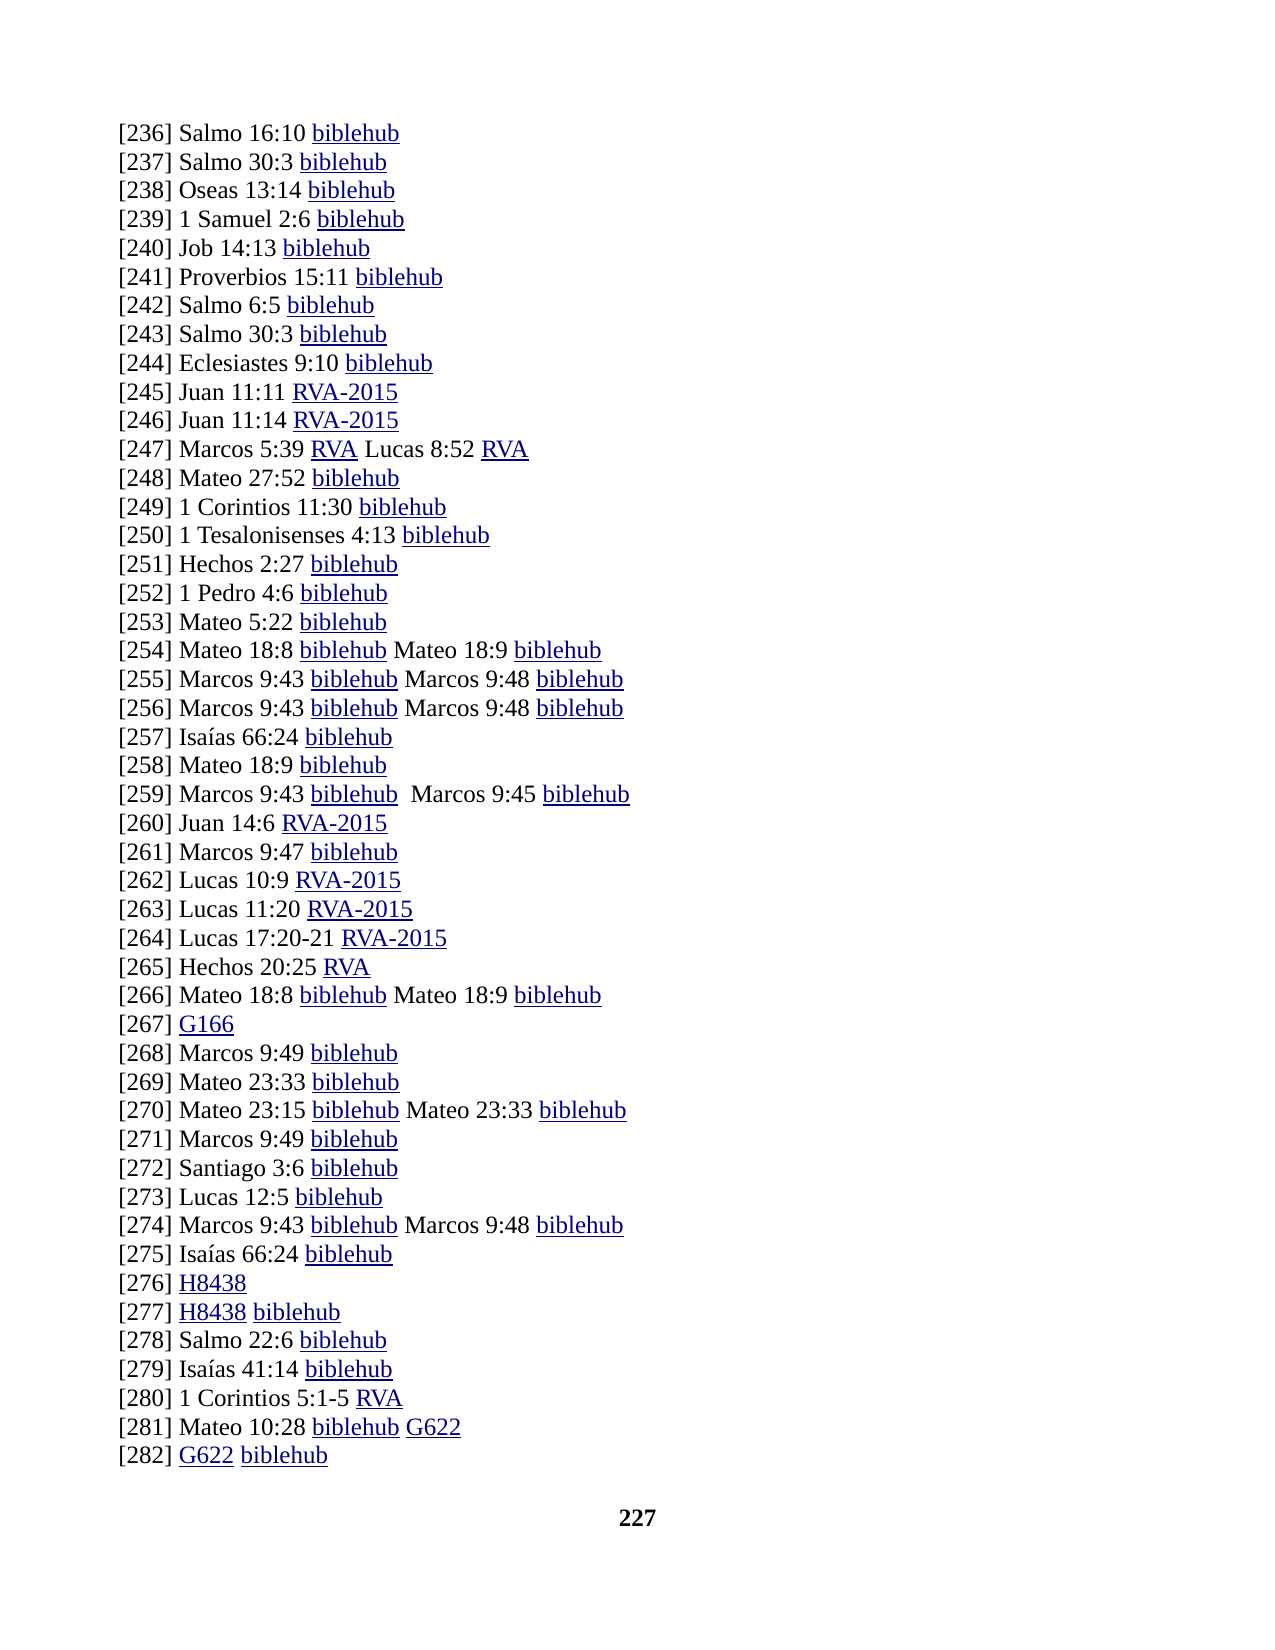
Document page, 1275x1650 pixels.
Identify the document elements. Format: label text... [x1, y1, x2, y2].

text Marcos 9:43 biblehub Marcos 9:48 biblehub [118, 1211, 1157, 1239]
text Eclesiastes 9:10 biblehub [118, 348, 1157, 377]
text Salmo 22:6 biblehub [118, 1326, 1157, 1354]
text Marcos 9:49 biblehub [118, 1124, 1157, 1153]
text Mateo 10:28 biblehub G622 [118, 1412, 1157, 1441]
text Juan 11:14 RVA-2015 [118, 406, 1157, 434]
text Lucas 17:20-21 RVA-2015 [118, 923, 1157, 952]
text G166 [118, 1009, 1157, 1038]
text Salmo 6:5 biblehub [118, 291, 1157, 319]
text Marcos 9:49 biblehub [118, 1038, 1157, 1067]
text Mateo 18:8 biblehub Mateo 18:9 biblehub [118, 981, 1157, 1009]
text Mateo 18:9 biblehub [118, 751, 1157, 779]
text Isaías 66:24 biblehub [118, 1239, 1157, 1268]
text Marcos 9:47 biblehub [118, 837, 1157, 866]
text Isaías 66:24 biblehub [118, 722, 1157, 751]
text Marcos 9:43 biblehub Marcos 9:45 biblehub [118, 779, 1157, 808]
text Marcos 9:43 biblehub Marcos 9:48 biblehub [118, 664, 1157, 693]
text Mateo 23:15 biblehub Mateo 23:33 biblehub [118, 1096, 1157, 1124]
text 1 Pedro 4:6 biblehub [118, 578, 1157, 607]
text Lucas 12:5 biblehub [118, 1182, 1157, 1211]
text Mateo 18:8 biblehub Mateo 18:9 biblehub [118, 636, 1157, 664]
text Salmo 16:10 biblehub [118, 118, 1157, 147]
text 1 Samuel 2:6 biblehub [118, 204, 1157, 233]
text Lucas 11:20 RVA-2015 [118, 894, 1157, 923]
text Marcos 5:39 RVA Lucas 8:52 RVA [118, 434, 1157, 463]
text Marcos 9:43 biblehub Marcos 9:48 biblehub [118, 693, 1157, 722]
text Salmo 30:3 biblehub [118, 147, 1157, 176]
text Hechos 2:27 biblehub [118, 549, 1157, 578]
text H8438 biblehub [118, 1297, 1157, 1326]
text Lucas 10:9 RVA-2015 [118, 866, 1157, 894]
text 1 Corintios 5:1-5 RVA [118, 1383, 1157, 1412]
text Juan 14:6 RVA-2015 [118, 808, 1157, 837]
text 1 Corintios 11:30 biblehub [118, 492, 1157, 521]
text Job 14:13 biblehub [118, 233, 1157, 262]
text Salmo 30:3 biblehub [118, 319, 1157, 348]
text Mateo 23:33 biblehub [118, 1067, 1157, 1096]
text Santiago 3:6 biblehub [118, 1153, 1157, 1182]
text Isaías 41:14 biblehub [118, 1354, 1157, 1383]
text G622 biblehub [118, 1441, 1157, 1469]
text Juan 11:11 RVA-2015 [118, 377, 1157, 406]
text H8438 [118, 1268, 1157, 1297]
text Oseas 13:14 biblehub [118, 176, 1157, 204]
text Mateo 5:22 biblehub [118, 607, 1157, 636]
text Hechos 20:25 RVA [118, 952, 1157, 981]
text 1 Tesalonisenses 4:13 biblehub [118, 521, 1157, 549]
text Proverbios 15:11 biblehub [118, 262, 1157, 291]
text Mateo 27:52 biblehub [118, 463, 1157, 492]
